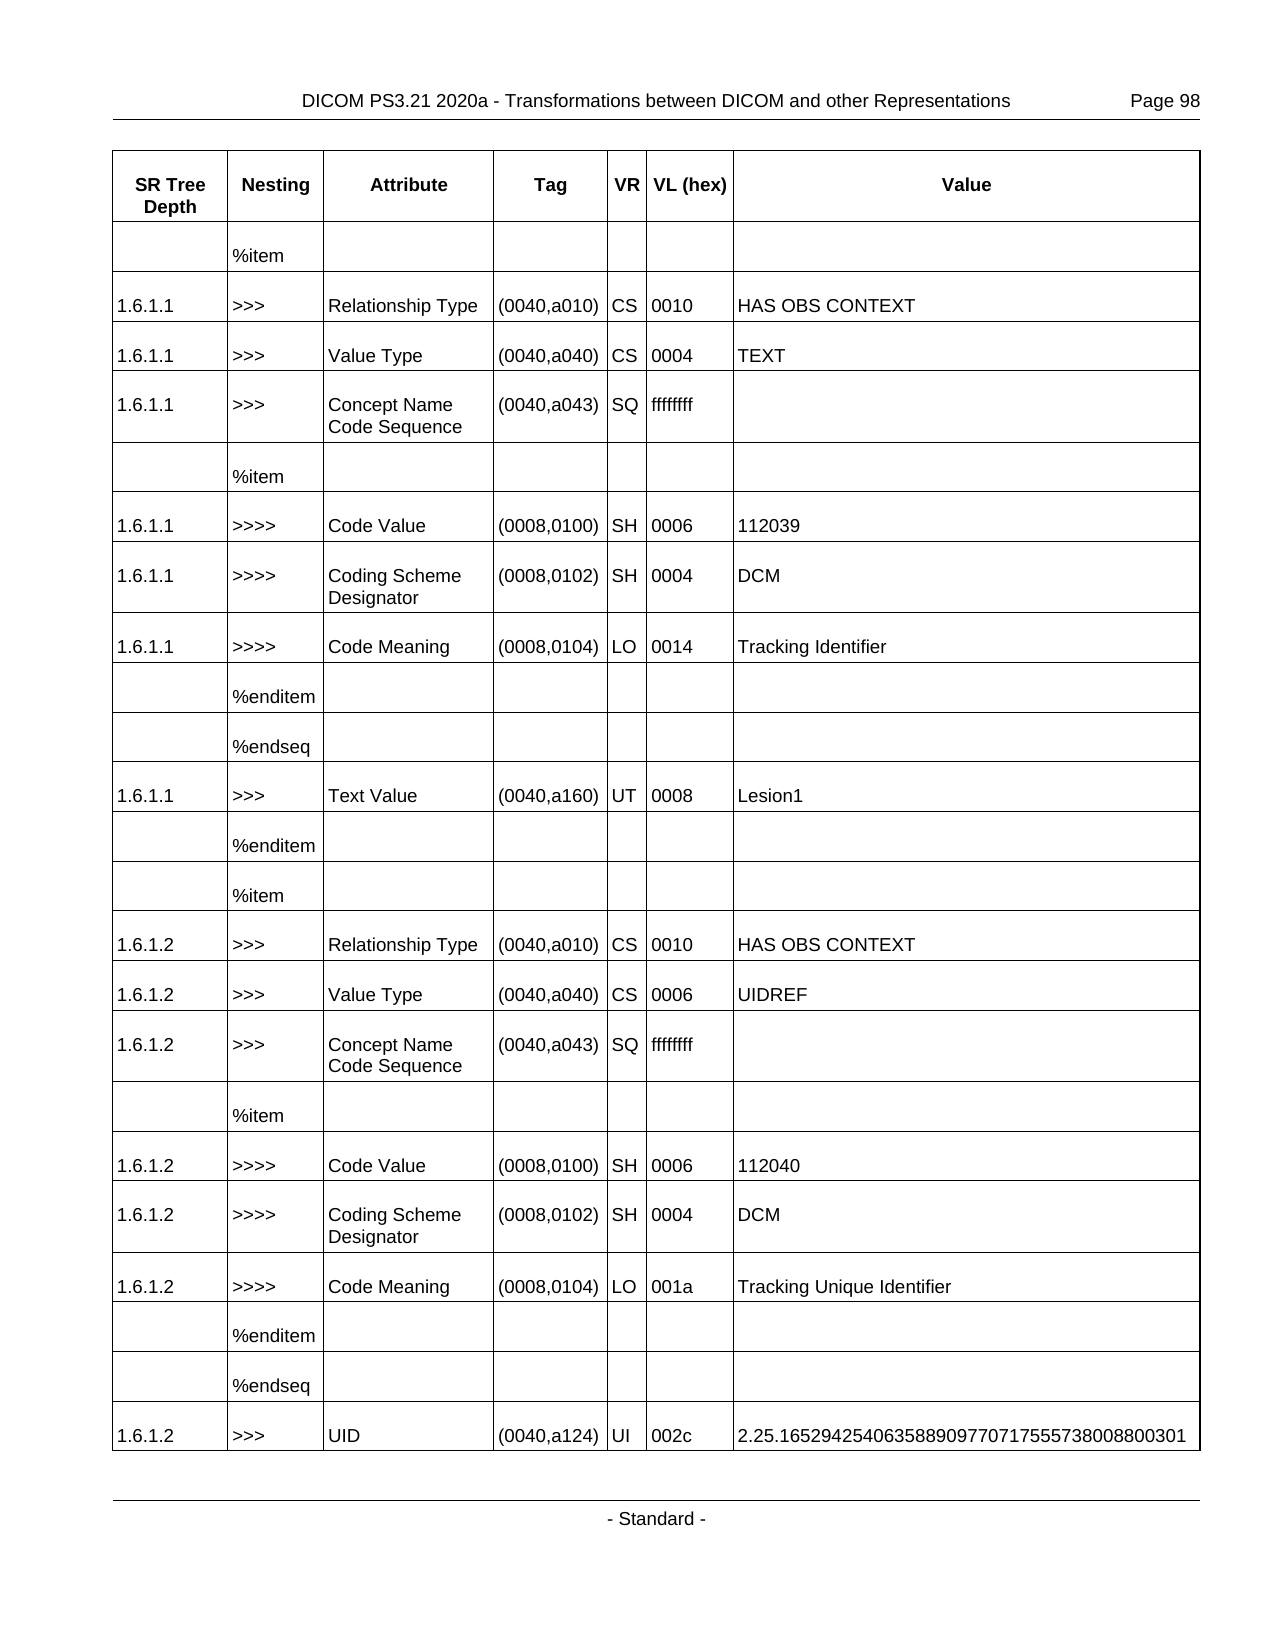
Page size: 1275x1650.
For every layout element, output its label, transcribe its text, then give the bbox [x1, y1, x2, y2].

table_cell [647, 862, 733, 910]
table_cell 001a [647, 1253, 733, 1301]
table_cell [494, 1082, 607, 1131]
table_cell [608, 663, 646, 712]
table_cell TEXT [734, 322, 1199, 370]
table_cell [647, 663, 733, 712]
table_cell >>> [228, 272, 323, 321]
table_cell Code Value [324, 1132, 493, 1180]
table_cell 0006 [647, 492, 733, 541]
table_cell SH [608, 1181, 646, 1252]
table_cell CS [608, 272, 646, 321]
table_cell [734, 862, 1199, 910]
table_cell (0040,a043) [494, 371, 607, 442]
table_cell %item [228, 1082, 323, 1131]
table_cell [608, 862, 646, 910]
table_cell Tracking Unique Identifier [734, 1253, 1199, 1301]
table_cell Value Type [324, 961, 493, 1010]
table_cell Coding Scheme Designator [324, 542, 493, 612]
table_header Tag [494, 151, 607, 221]
table_cell Relationship Type [324, 911, 493, 960]
table_cell >>>> [228, 1181, 323, 1252]
table_cell ffffffff [647, 371, 733, 442]
table_cell Concept Name Code Sequence [324, 1011, 493, 1081]
table_cell Concept Name Code Sequence [324, 371, 493, 442]
table_cell [113, 1082, 227, 1131]
table_cell SH [608, 492, 646, 541]
table_cell Coding Scheme Designator [324, 1181, 493, 1252]
table_cell Code Meaning [324, 1253, 493, 1301]
table_cell [324, 812, 493, 861]
table_cell >>> [228, 911, 323, 960]
table_cell [608, 1302, 646, 1351]
table_cell 1.6.1.1 [113, 272, 227, 321]
table_cell UID [324, 1402, 493, 1450]
table_cell [608, 1352, 646, 1401]
table_cell [324, 862, 493, 910]
table_cell Tracking Identifier [734, 613, 1199, 662]
table_cell SQ [608, 371, 646, 442]
table_cell LO [608, 1253, 646, 1301]
table_cell [734, 222, 1199, 271]
table_cell >>> [228, 371, 323, 442]
table_cell [647, 1302, 733, 1351]
table_cell [734, 812, 1199, 861]
table_cell (0008,0104) [494, 613, 607, 662]
table_cell [647, 1352, 733, 1401]
table_cell [734, 1352, 1199, 1401]
table_cell [494, 713, 607, 761]
table_cell [734, 443, 1199, 491]
table_cell CS [608, 911, 646, 960]
table_cell Value Type [324, 322, 493, 370]
table_cell HAS OBS CONTEXT [734, 272, 1199, 321]
table_cell ffffffff [647, 1011, 733, 1081]
table_header VR [608, 151, 646, 221]
table_cell 0010 [647, 272, 733, 321]
table_cell [608, 222, 646, 271]
table_cell [647, 1082, 733, 1131]
table_cell [113, 222, 227, 271]
table_cell 1.6.1.1 [113, 371, 227, 442]
table_cell [113, 862, 227, 910]
table_cell 1.6.1.2 [113, 911, 227, 960]
table_cell [734, 371, 1199, 442]
table_cell 1.6.1.2 [113, 1253, 227, 1301]
table_cell SQ [608, 1011, 646, 1081]
table_cell [494, 812, 607, 861]
table_cell CS [608, 961, 646, 1010]
table_cell [494, 222, 607, 271]
table_cell [494, 1302, 607, 1351]
table_cell [647, 443, 733, 491]
table_cell [647, 713, 733, 761]
table_cell [324, 1082, 493, 1131]
table_cell [647, 222, 733, 271]
table_cell [324, 1302, 493, 1351]
table_cell >>> [228, 961, 323, 1010]
table_cell >>> [228, 1011, 323, 1081]
table_cell LO [608, 613, 646, 662]
table_cell [113, 1352, 227, 1401]
table_cell Text Value [324, 762, 493, 811]
table_cell [608, 1082, 646, 1131]
table_cell 0006 [647, 961, 733, 1010]
table_cell UT [608, 762, 646, 811]
table_cell [324, 1352, 493, 1401]
table_cell [324, 443, 493, 491]
table_cell DCM [734, 1181, 1199, 1252]
table_cell %endseq [228, 713, 323, 761]
table_cell [734, 1082, 1199, 1131]
table_cell 1.6.1.2 [113, 1011, 227, 1081]
table_cell 1.6.1.2 [113, 1181, 227, 1252]
table_cell (0040,a010) [494, 272, 607, 321]
table_cell [734, 1011, 1199, 1081]
table_cell SH [608, 1132, 646, 1180]
table_cell [494, 443, 607, 491]
table_cell 1.6.1.1 [113, 613, 227, 662]
table_cell [647, 812, 733, 861]
table_cell 112040 [734, 1132, 1199, 1180]
table_cell (0008,0104) [494, 1253, 607, 1301]
table_cell (0040,a010) [494, 911, 607, 960]
table_cell [734, 713, 1199, 761]
table_cell >>>> [228, 1132, 323, 1180]
table_cell [494, 1352, 607, 1401]
table_cell 0006 [647, 1132, 733, 1180]
table_cell %item [228, 443, 323, 491]
table_cell (0040,a040) [494, 961, 607, 1010]
table_cell 2.25.165294254063588909770717555738008800301 [734, 1402, 1199, 1450]
table_cell Relationship Type [324, 272, 493, 321]
table_cell %endseq [228, 1352, 323, 1401]
table_cell [113, 663, 227, 712]
table_cell (0008,0100) [494, 1132, 607, 1180]
table_cell >>>> [228, 613, 323, 662]
table_cell [608, 443, 646, 491]
table_cell (0008,0102) [494, 1181, 607, 1252]
table_cell [113, 713, 227, 761]
table_cell HAS OBS CONTEXT [734, 911, 1199, 960]
table_cell CS [608, 322, 646, 370]
table_cell >>>> [228, 542, 323, 612]
table_cell [608, 812, 646, 861]
table_cell (0040,a160) [494, 762, 607, 811]
table_cell 0004 [647, 322, 733, 370]
table_cell [734, 1302, 1199, 1351]
table_cell 0014 [647, 613, 733, 662]
table_cell (0008,0100) [494, 492, 607, 541]
table_cell 1.6.1.2 [113, 961, 227, 1010]
table_header Attribute [324, 151, 493, 221]
table_cell 1.6.1.1 [113, 492, 227, 541]
table_cell SH [608, 542, 646, 612]
table_cell 1.6.1.2 [113, 1402, 227, 1450]
table_cell %enditem [228, 812, 323, 861]
table_cell UI [608, 1402, 646, 1450]
table_cell %item [228, 222, 323, 271]
table_cell 1.6.1.1 [113, 542, 227, 612]
table_cell %enditem [228, 663, 323, 712]
table_cell %enditem [228, 1302, 323, 1351]
table_cell [324, 222, 493, 271]
table_cell [608, 713, 646, 761]
table_cell >>> [228, 762, 323, 811]
table_cell 0008 [647, 762, 733, 811]
table_cell 0004 [647, 542, 733, 612]
table_cell (0040,a043) [494, 1011, 607, 1081]
table_cell (0040,a124) [494, 1402, 607, 1450]
table_cell [494, 862, 607, 910]
table_cell >>> [228, 1402, 323, 1450]
table_cell >>> [228, 322, 323, 370]
table_header SR Tree Depth [113, 151, 227, 221]
table_cell 1.6.1.1 [113, 322, 227, 370]
table_cell DCM [734, 542, 1199, 612]
table_cell 1.6.1.1 [113, 762, 227, 811]
table_cell [113, 1302, 227, 1351]
table_cell >>>> [228, 492, 323, 541]
table_cell >>>> [228, 1253, 323, 1301]
table_cell 0010 [647, 911, 733, 960]
table_cell [113, 812, 227, 861]
table_cell 1.6.1.2 [113, 1132, 227, 1180]
table_cell UIDREF [734, 961, 1199, 1010]
table_cell [324, 713, 493, 761]
table_cell [734, 663, 1199, 712]
table_cell Code Value [324, 492, 493, 541]
table_cell (0008,0102) [494, 542, 607, 612]
table_cell [494, 663, 607, 712]
table_cell %item [228, 862, 323, 910]
table_cell Lesion1 [734, 762, 1199, 811]
table_cell 112039 [734, 492, 1199, 541]
table_header VL (hex) [647, 151, 733, 221]
table_header Nesting [228, 151, 323, 221]
table_cell 002c [647, 1402, 733, 1450]
table_cell [113, 443, 227, 491]
table_cell Code Meaning [324, 613, 493, 662]
table_cell [324, 663, 493, 712]
table_cell 0004 [647, 1181, 733, 1252]
table_header Value [734, 151, 1199, 221]
table_cell (0040,a040) [494, 322, 607, 370]
